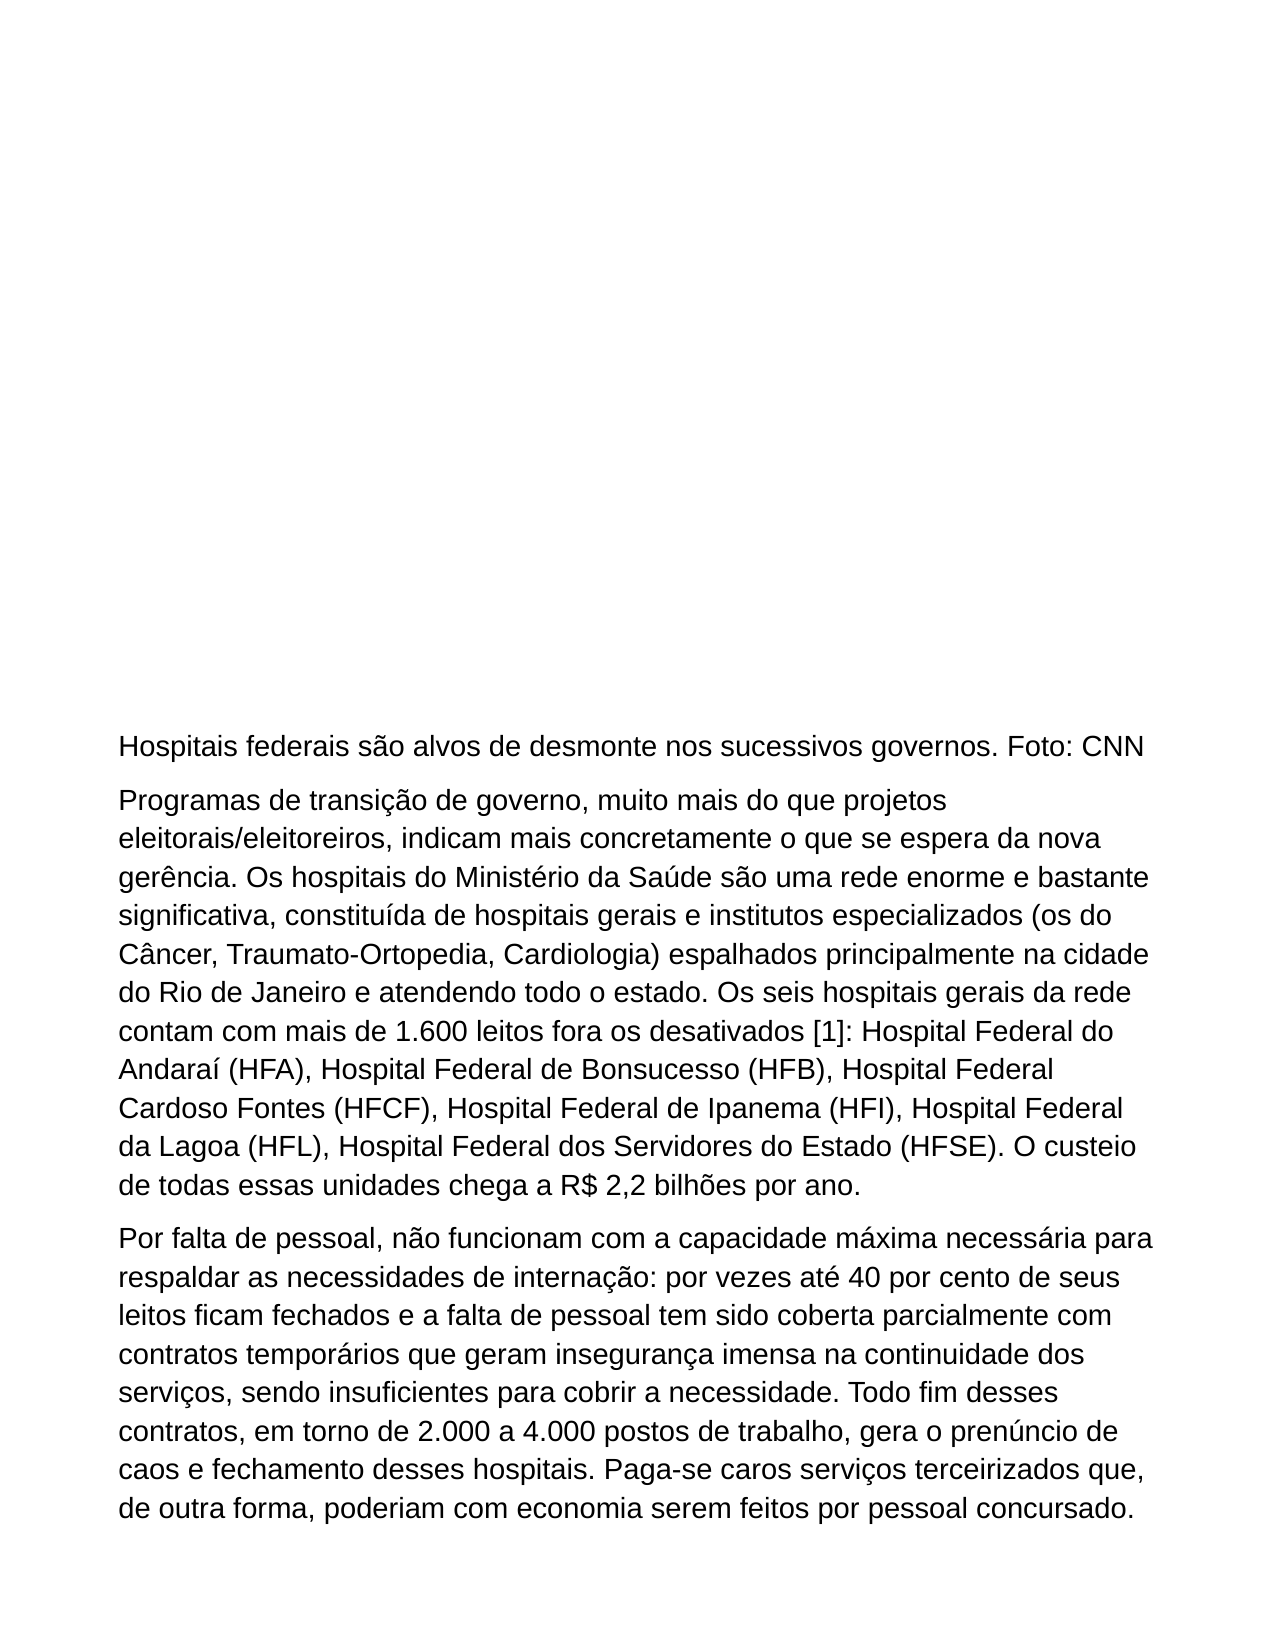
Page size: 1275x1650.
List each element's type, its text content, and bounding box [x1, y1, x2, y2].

text Hospitais federais são alvos de desmonte nos sucessivos governos. Foto: CNN [118, 729, 1157, 763]
text Por falta de pessoal, não funcionam com a capacidade máxima necessária para respaldar as necessidades de internação: por vezes até 40 por cento de seus leitos ficam fechados e a falta de pessoal tem sido coberta parcialmente com contratos temporários que geram insegurança imensa na continuidade dos serviços, sendo insuficientes para cobrir a necessidade. Todo fim desses contratos, em torno de 2.000 a 4.000 postos de trabalho, gera o prenúncio de caos e fechamento desses hospitais. Paga-se caros serviços terceirizados que, de outra forma, poderiam com economia serem feitos por pessoal concursado. [118, 1221, 1157, 1524]
text Programas de transição de governo, muito mais do que projetos eleitorais/eleitoreiros, indicam mais concretamente o que se espera da nova gerência. Os hospitais do Ministério da Saúde são uma rede enorme e bastante significativa, constituída de hospitais gerais e institutos especializados (os do Câncer, Traumato-Ortopedia, Cardiologia) espalhados principalmente na cidade do Rio de Janeiro e atendendo todo o estado. Os seis hospitais gerais da rede contam com mais de 1.600 leitos fora os desativados [1]: Hospital Federal do Andaraí (HFA), Hospital Federal de Bonsucesso (HFB), Hospital Federal Cardoso Fontes (HFCF), Hospital Federal de Ipanema (HFI), Hospital Federal da Lagoa (HFL), Hospital Federal dos Servidores do Estado (HFSE). O custeio de todas essas unidades chega a R$ 2,2 bilhões por ano. [118, 782, 1157, 1201]
